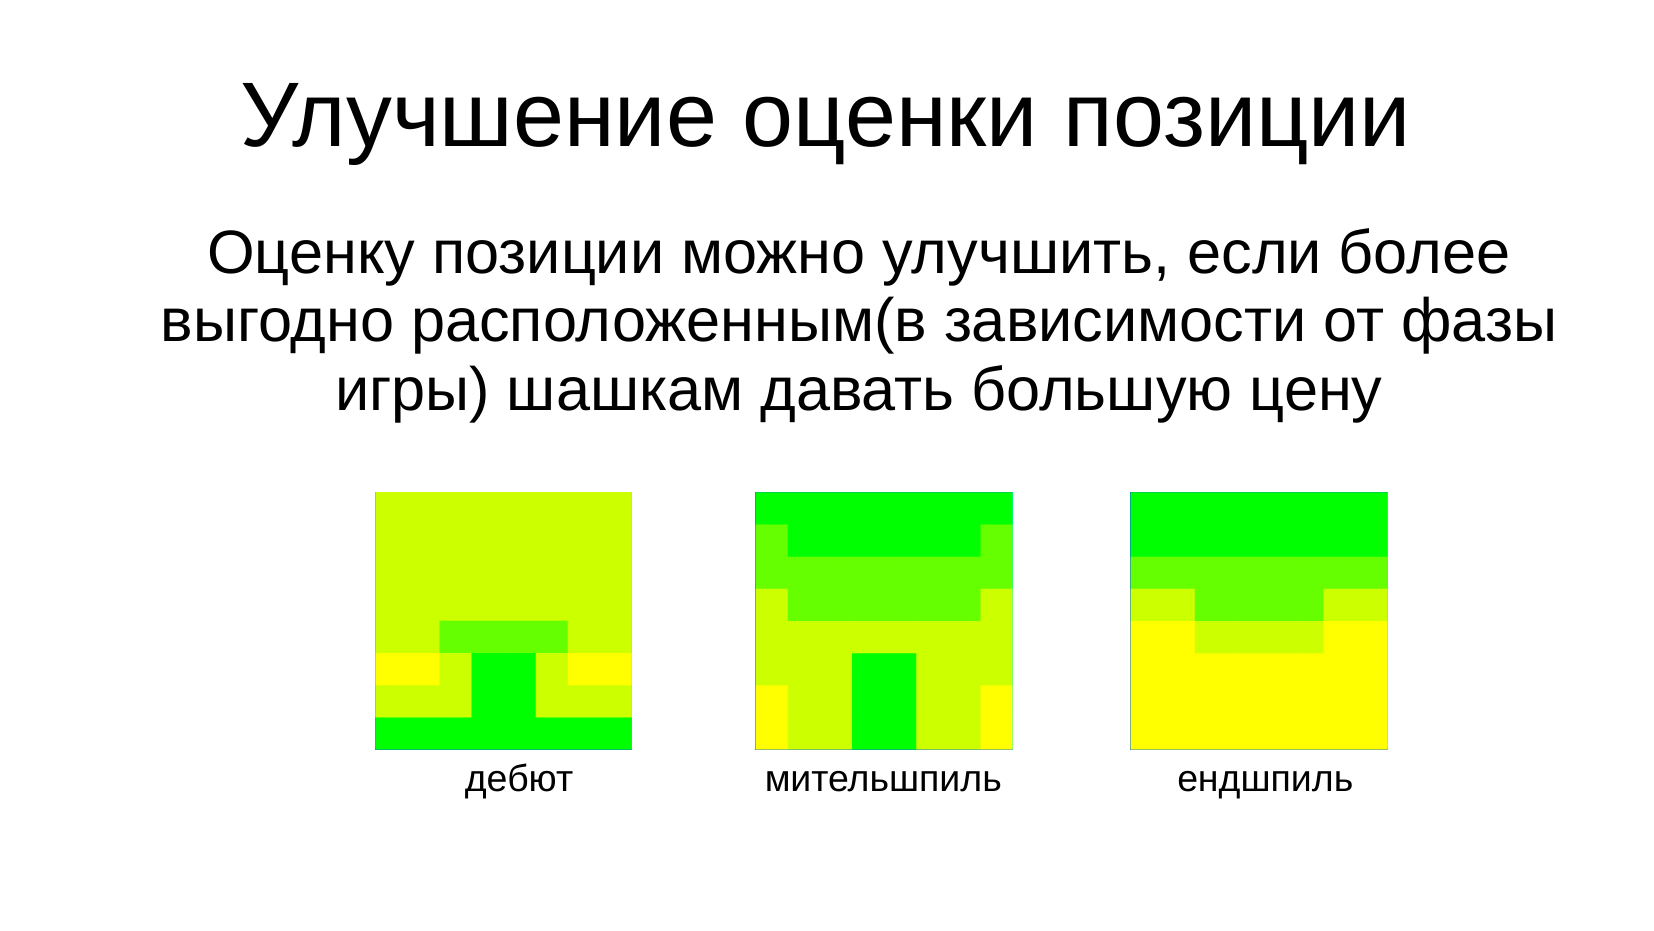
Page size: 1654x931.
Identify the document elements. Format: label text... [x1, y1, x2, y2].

picture [755, 492, 1013, 750]
text_box ендшпиль [1162, 750, 1388, 807]
picture [1130, 492, 1388, 751]
list Оценку позиции можно улучшить, если более выгодно расположенным(в зависимости от фазы игры) шашкам давать большую цену [82, 217, 1571, 475]
text_box дебют [450, 750, 601, 807]
title Улучшение оценки позиции [82, 37, 1571, 193]
picture [375, 492, 632, 751]
text_box мительшпиль [750, 750, 1045, 849]
